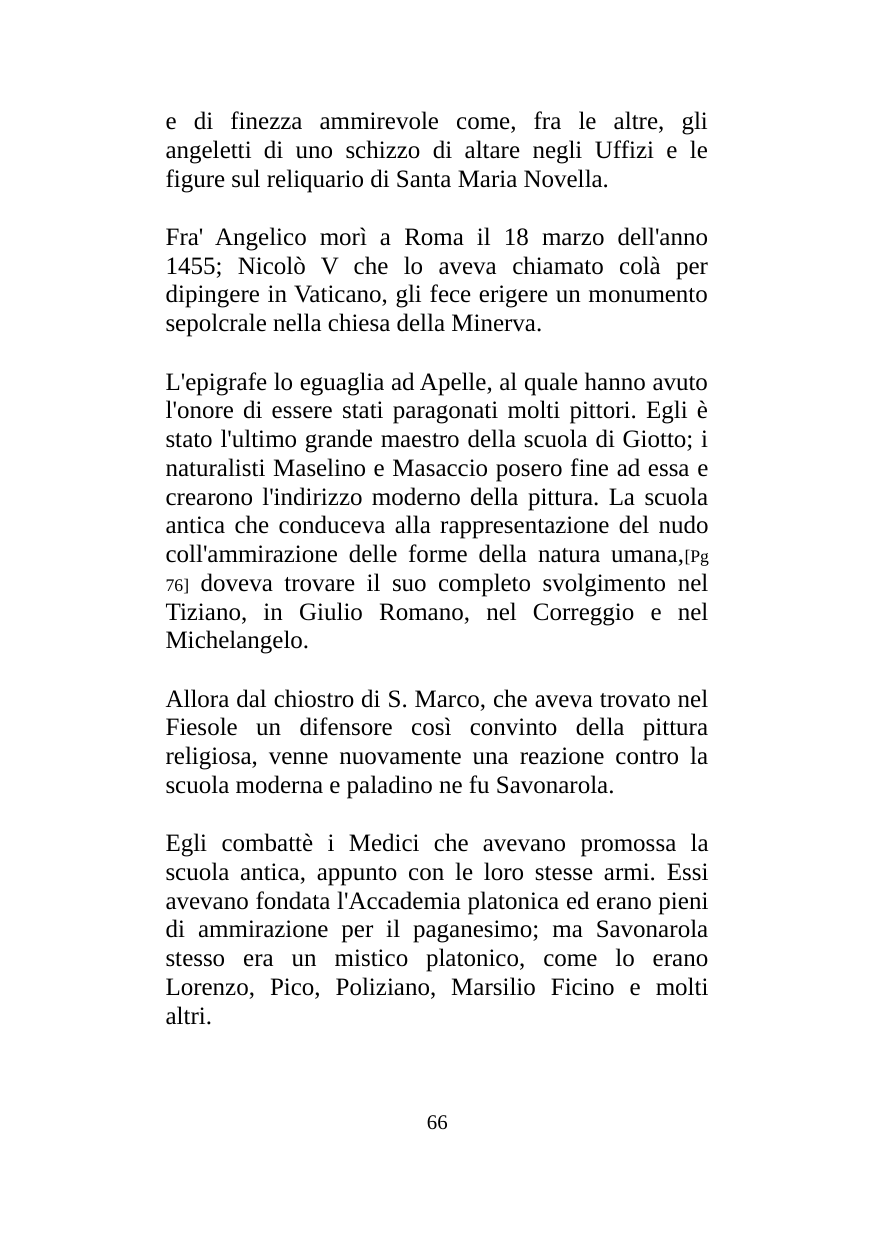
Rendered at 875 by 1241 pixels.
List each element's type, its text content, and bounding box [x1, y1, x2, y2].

text L'epigrafe lo eguaglia ad Apelle, al quale hanno avuto l'onore di essere stati paragonati molti pittori. Egli è stato l'ultimo grande maestro della scuola di Giotto; i naturalisti Maselino e Masaccio posero fine ad essa e crearono l'indirizzo moderno della pittura. La scuola antica che conduceva alla rappresentazione del nudo coll'ammirazione delle forme della natura umana,[Pg 76] doveva trovare il suo completo svolgimento nel Tiziano, in Giulio Romano, nel Correggio e nel Michelangelo. [165, 367, 709, 654]
text Fra' Angelico morì a Roma il 18 marzo dell'anno 1455; Nicolò V che lo aveva chiamato colà per dipingere in Vaticano, gli fece erigere un monumento sepolcrale nella chiesa della Minerva. [165, 222, 709, 337]
text Egli combattè i Medici che avevano promossa la scuola antica, appunto con le loro stesse armi. Essi avevano fondata l'Accademia platonica ed erano pieni di ammirazione per il paganesimo; ma Savonarola stesso era un mistico platonico, come lo erano Lorenzo, Pico, Poliziano, Marsilio Ficino e molti altri. [165, 828, 709, 1029]
text Allora dal chiostro di S. Marco, che aveva trovato nel Fiesole un difensore così convinto della pittura religiosa, venne nuovamente una reazione contro la scuola moderna e paladino ne fu Savonarola. [165, 684, 709, 799]
text e di finezza ammirevole come, fra le altre, gli angeletti di uno schizzo di altare negli Uffizi e le figure sul reliquario di Santa Maria Novella. [165, 106, 709, 192]
